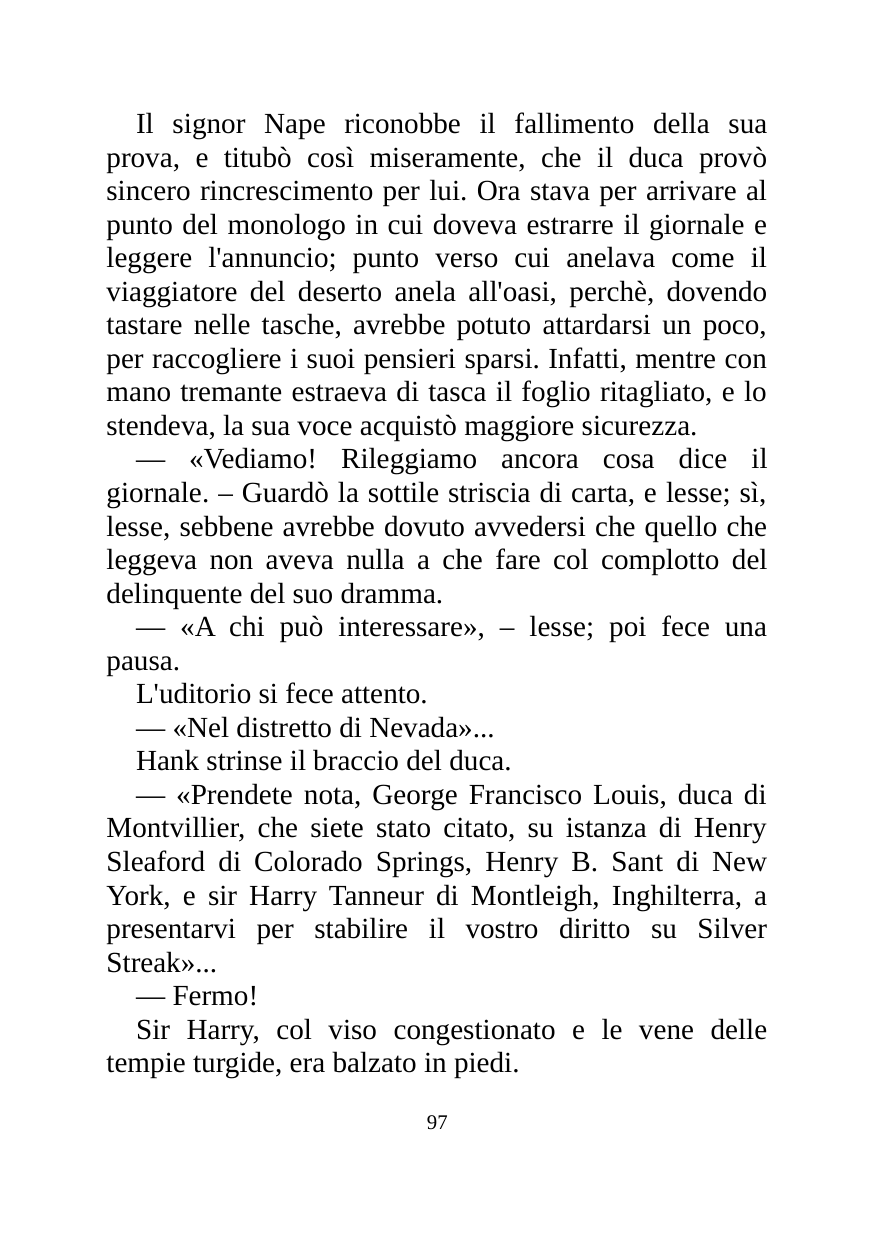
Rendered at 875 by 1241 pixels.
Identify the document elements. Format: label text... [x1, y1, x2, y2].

text — «A chi può interessare», – lesse; poi fece una pausa. [106, 609, 768, 676]
text Sir Harry, col viso congestionato e le vene delle tempie turgide, era balzato in piedi. [106, 1012, 768, 1079]
text — Fermo! [106, 978, 768, 1012]
text L'uditorio si fece attento. [106, 676, 768, 710]
text — «Nel distretto di Nevada»... [106, 710, 768, 743]
text Hank strinse il braccio del duca. [106, 743, 768, 777]
text — «Prendete nota, George Francisco Louis, duca di Montvillier, che siete stato citato, su istanza di Henry Sleaford di Colorado Springs, Henry B. Sant di New York, e sir Harry Tanneur di Montleigh, Inghilterra, a presentarvi per stabilire il vostro diritto su Silver Streak»... [106, 777, 768, 978]
text Il signor Nape riconobbe il fallimento della sua prova, e titubò così miseramente, che il duca provò sincero rincrescimento per lui. Ora stava per arrivare al punto del monologo in cui doveva estrarre il giornale e leggere l'annuncio; punto verso cui anelava come il viaggiatore del deserto anela all'oasi, perchè, dovendo tastare nelle tasche, avrebbe potuto attardarsi un poco, per raccogliere i suoi pensieri sparsi. Infatti, mentre con mano tremante estraeva di tasca il foglio ritagliato, e lo stendeva, la sua voce acquistò maggiore sicurezza. [106, 106, 768, 442]
text — «Vediamo! Rileggiamo ancora cosa dice il giornale. – Guardò la sottile striscia di carta, e lesse; sì, lesse, sebbene avrebbe dovuto avvedersi che quello che leggeva non aveva nulla a che fare col complotto del delinquente del suo dramma. [106, 442, 768, 609]
